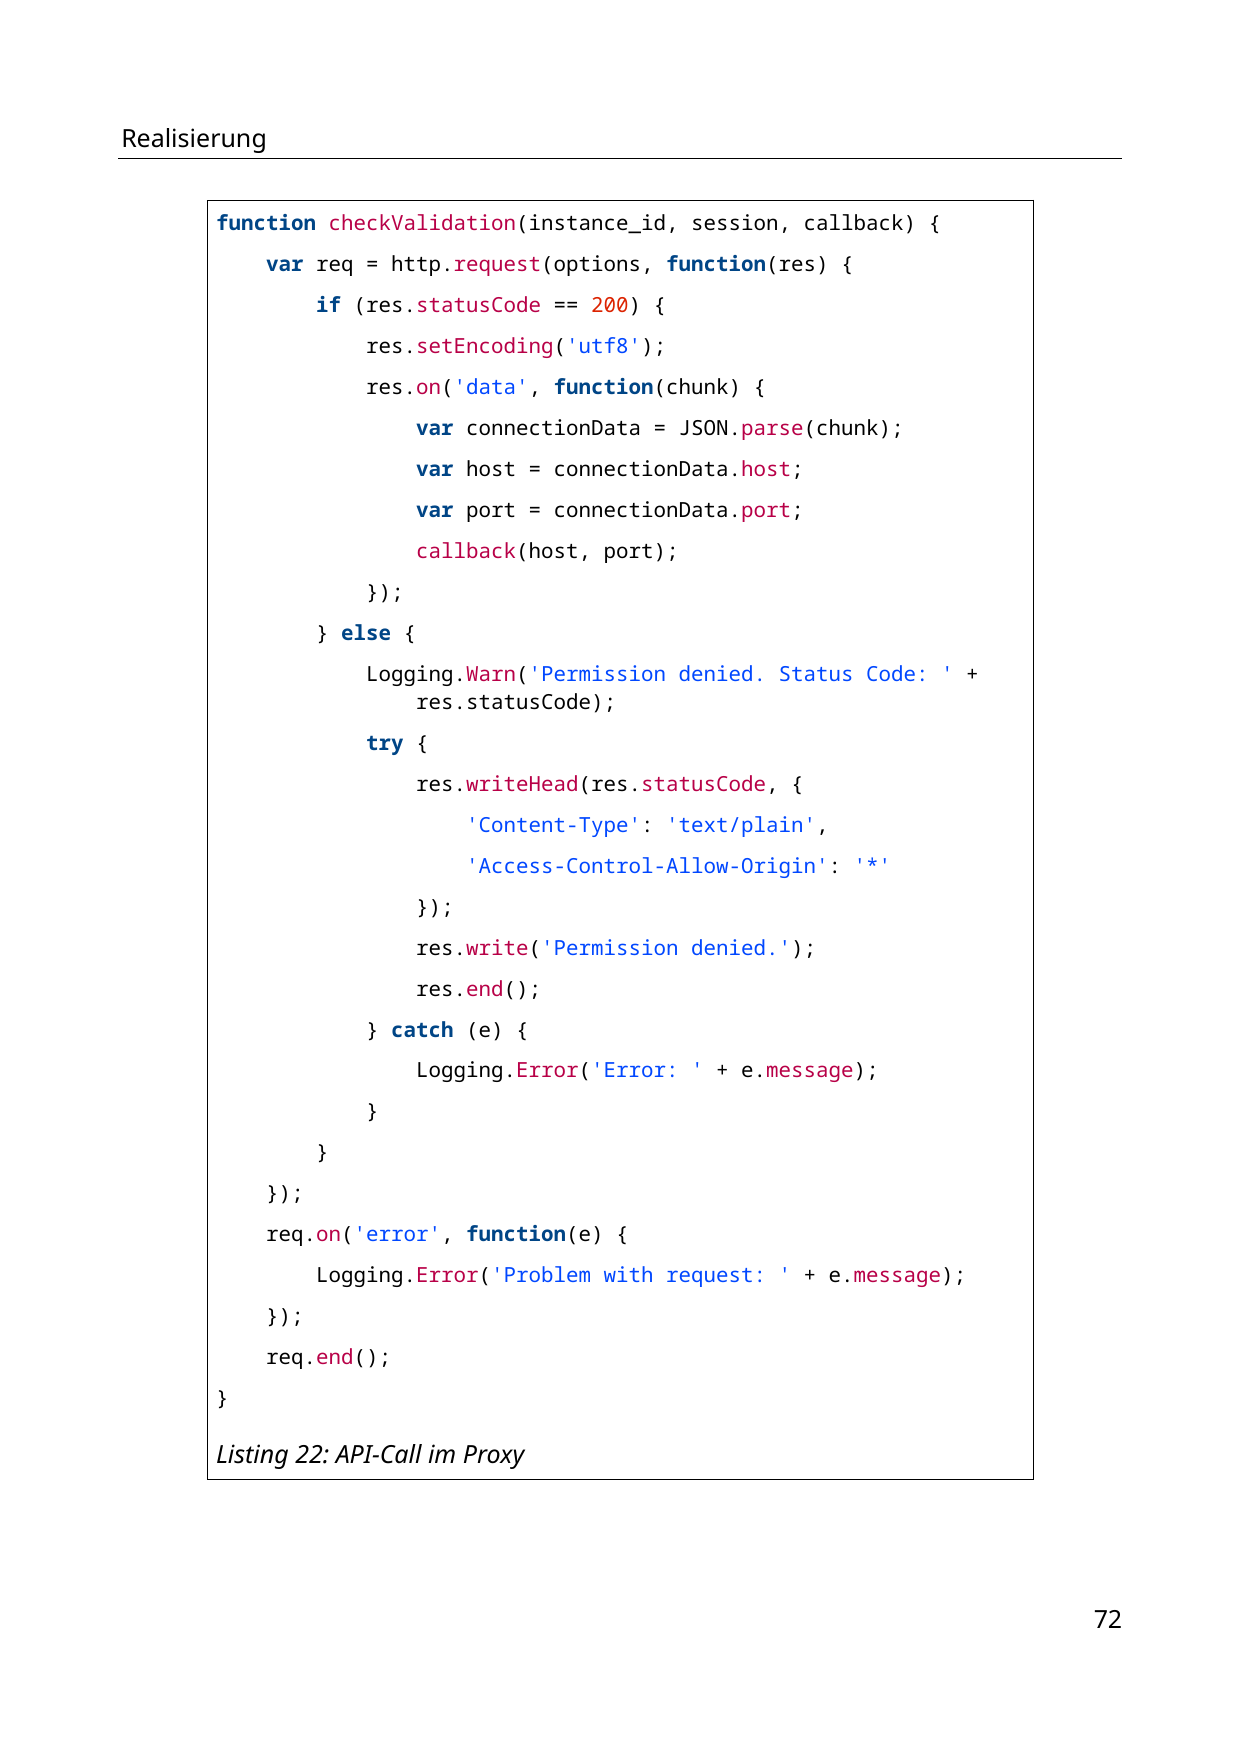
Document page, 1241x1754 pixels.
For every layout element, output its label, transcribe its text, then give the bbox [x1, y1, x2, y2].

text res.on('data', function(chunk) { [216, 372, 1024, 401]
text } [216, 1383, 1024, 1412]
text var req = http.request(options, function(res) { [216, 249, 1024, 278]
text }); [216, 577, 1024, 605]
text req.end(); [216, 1342, 1024, 1371]
text var port = connectionData.port; [216, 495, 1024, 523]
text 'Content-Type': 'text/plain', [216, 810, 1024, 838]
text Logging.Warn('Permission denied. Status Code: ' + res.statusCode); [216, 659, 1024, 716]
text var host = connectionData.host; [216, 454, 1024, 482]
text req.on('error', function(e) { [216, 1219, 1024, 1248]
text var connectionData = JSON.parse(chunk); [216, 413, 1024, 442]
text Logging.Error('Problem with request: ' + e.message); [216, 1260, 1024, 1289]
text } [216, 1137, 1024, 1166]
text try { [216, 728, 1024, 757]
text function checkValidation(instance_id, session, callback) { [216, 208, 1024, 237]
text }); [216, 892, 1024, 920]
text } [216, 1097, 1024, 1125]
text res.setEncoding('utf8'); [216, 331, 1024, 360]
text res.end(); [216, 974, 1024, 1002]
text 'Access-Control-Allow-Origin': '*' [216, 851, 1024, 879]
text } catch (e) { [216, 1015, 1024, 1043]
text Logging.Error('Error: ' + e.message); [216, 1056, 1024, 1084]
text callback(host, port); [216, 536, 1024, 564]
text res.writeHead(res.statusCode, { [216, 769, 1024, 797]
text if (res.statusCode == 200) { [216, 290, 1024, 319]
text }); [216, 1178, 1024, 1207]
text }); [216, 1301, 1024, 1330]
text res.write('Permission denied.'); [216, 933, 1024, 961]
text } else { [216, 618, 1024, 646]
list Listing 22: API-Call im Proxy [216, 1437, 1024, 1471]
